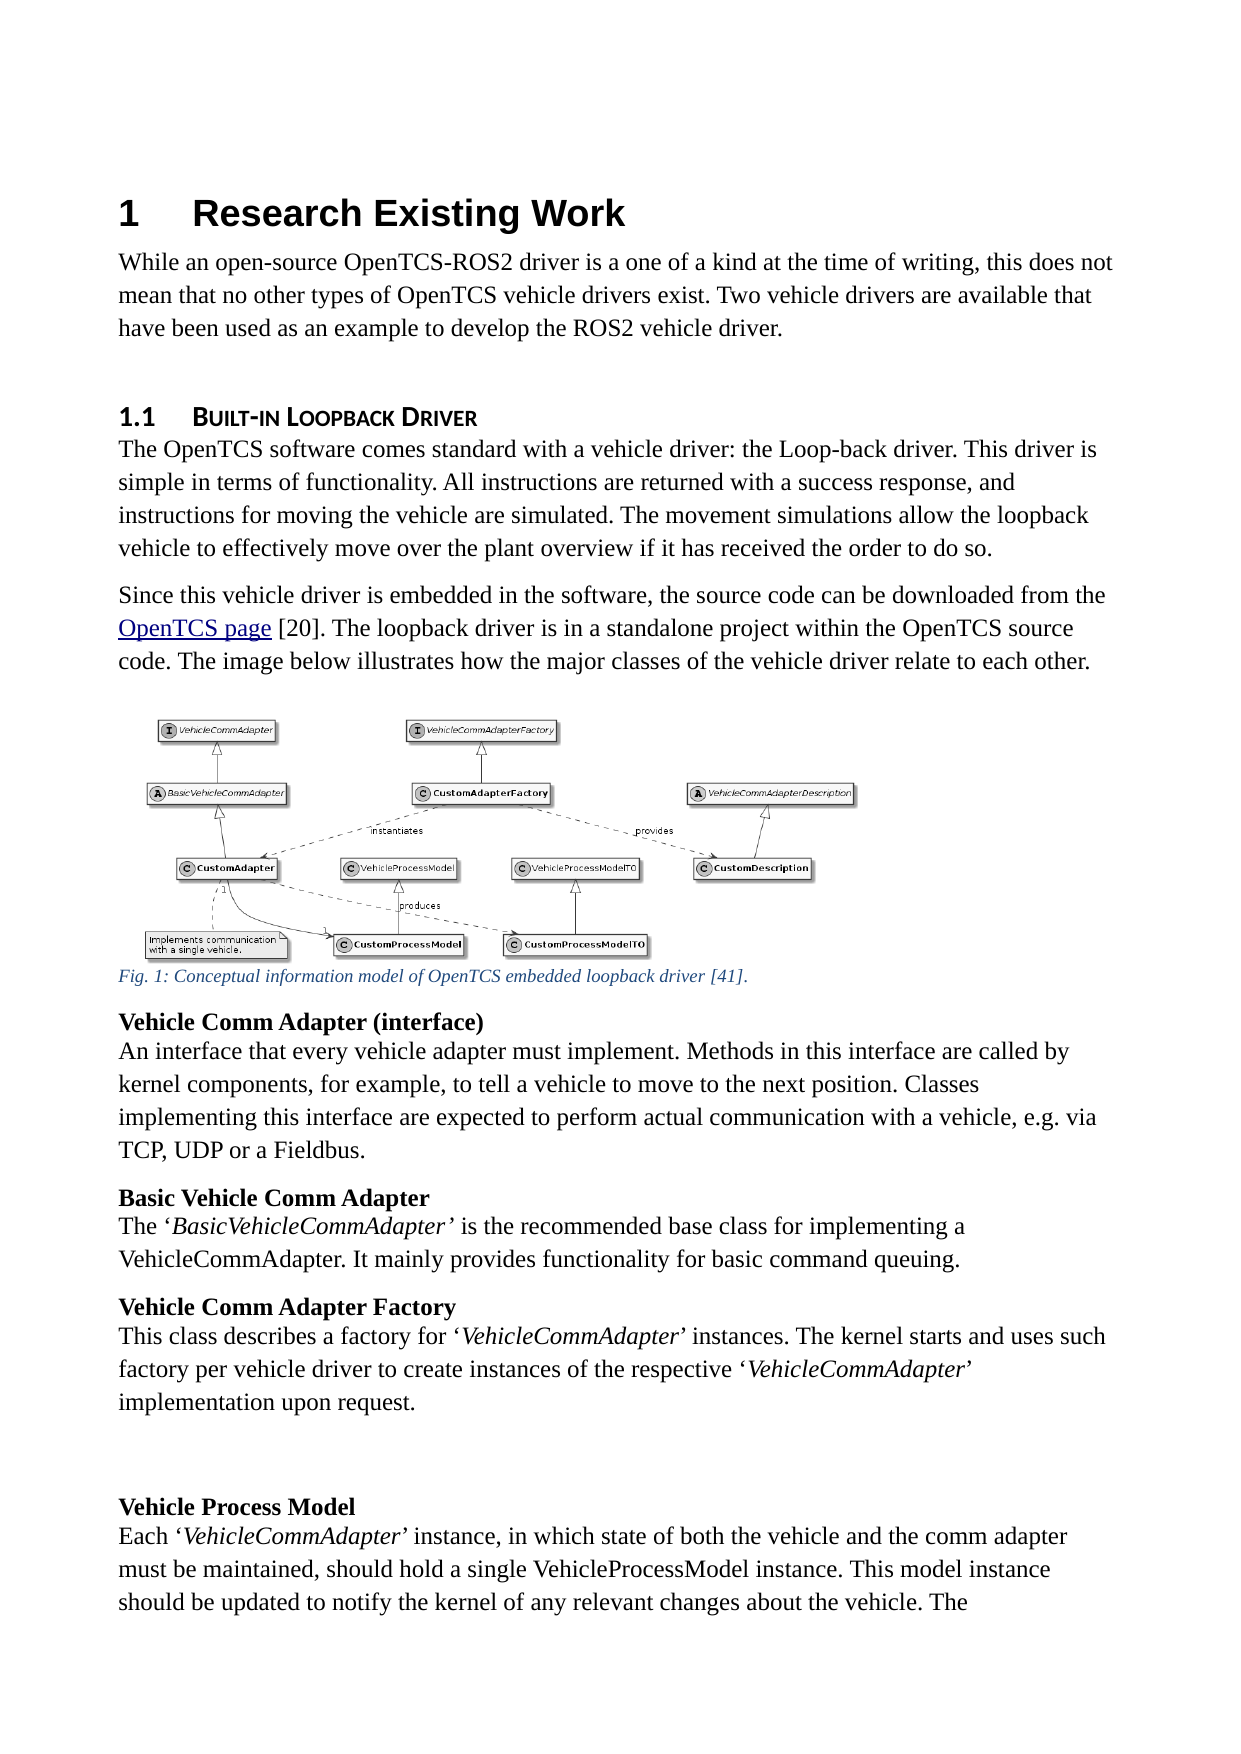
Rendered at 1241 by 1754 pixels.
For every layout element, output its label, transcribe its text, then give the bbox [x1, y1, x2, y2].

text Vehicle Comm Adapter Factory [118, 1292, 1122, 1321]
text This class describes a factory for ‘VehicleCommAdapter’ instances. The kernel starts and uses such factory per vehicle driver to create instances of the respective ‘VehicleCommAdapter’ implementation upon request. [118, 1321, 1122, 1416]
text Vehicle Comm Adapter (interface) [118, 1007, 1122, 1036]
text The OpenTCS software comes standard with a vehicle driver: the Loop-back driver. This driver is simple in terms of functionality. All instructions are returned with a success response, and instructions for moving the vehicle are simulated. The movement simulations allow the loopback vehicle to effectively move over the plant overview if it has received the order to do so. [118, 434, 1122, 561]
text Since this vehicle driver is embedded in the software, the source code can be downloaded from the OpenTCS page [20]. The loopback driver is in a standalone project within the OpenTCS source code. The image below illustrates how the major classes of the vehicle driver relate to each other. [118, 580, 1122, 675]
text Basic Vehicle Comm Adapter [118, 1183, 1122, 1211]
text Each ‘VehicleCommAdapter’ instance, in which state of both the vehicle and the comm adapter must be maintained, should hold a single VehicleProcessModel instance. This model instance should be updated to notify the kernel of any relevant changes about the vehicle. The [118, 1521, 1122, 1616]
subtitle Built-in Loopback Driver [118, 398, 1122, 434]
text Fig. 1: Conceptual information model of OpenTCS embedded loopback driver [41]. [118, 965, 1122, 986]
text Vehicle Process Model [118, 1492, 1122, 1521]
text The ‘BasicVehicleCommAdapter’ is the recommended base class for implementing a VehicleCommAdapter. It mainly provides functionality for basic command queuing. [118, 1211, 1122, 1273]
text While an open-source OpenTCS-ROS2 driver is a one of a kind at the time of writing, this does not mean that no other types of OpenTCS vehicle drivers exist. Two vehicle drivers are available that have been used as an example to develop the ROS2 vehicle driver. [118, 247, 1122, 342]
picture [118, 693, 860, 965]
subtitle Research Existing Work [118, 191, 1122, 234]
text An interface that every vehicle adapter must implement. Methods in this interface are called by kernel components, for example, to tell a vehicle to move to the next position. Classes implementing this interface are expected to perform actual communication with a vehicle, e.g. via TCP, UDP or a Fieldbus. [118, 1036, 1122, 1164]
